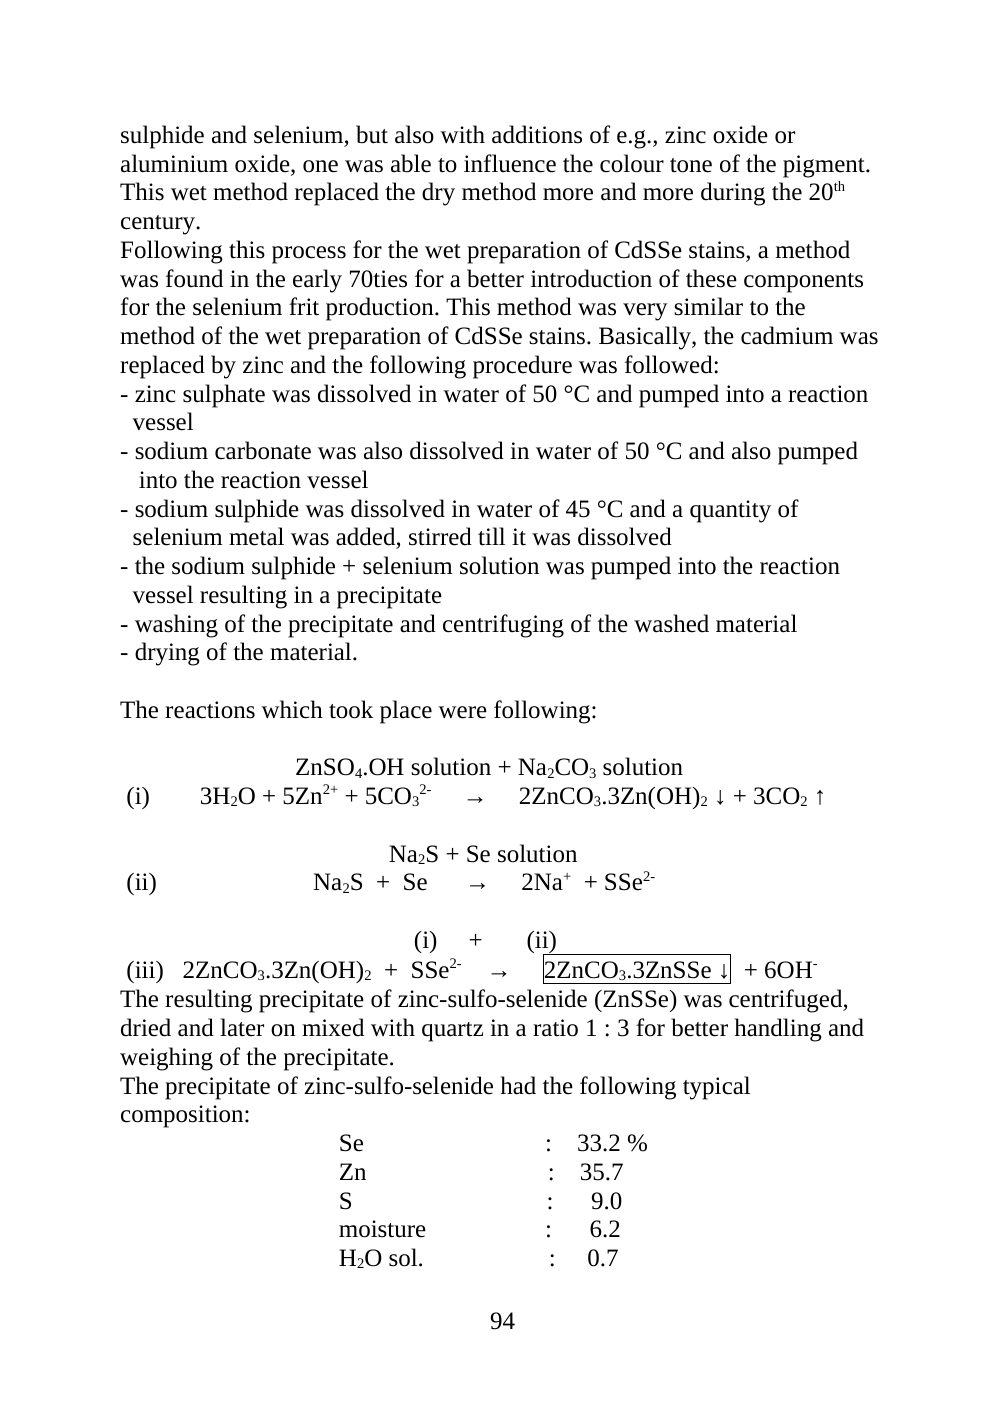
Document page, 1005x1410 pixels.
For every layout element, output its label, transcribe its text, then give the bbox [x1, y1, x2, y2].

text selenium metal was added, stirred till it was dissolved [120, 522, 885, 551]
text into the reaction vessel [120, 465, 885, 494]
text - sodium carbonate was also dissolved in water of 50 °C and also pumped [120, 436, 885, 465]
text 2ZnCO3.3ZnSSe ↓ [544, 955, 730, 983]
text vessel [120, 407, 885, 436]
text S : 9.0 [176, 1186, 885, 1214]
text Se : 33.2 % [120, 1128, 885, 1157]
text The precipitate of zinc-sulfo-selenide had the following typical composition: [120, 1071, 885, 1128]
text (ii) Na2S + Se → 2Na+ + SSe2- [120, 867, 885, 896]
text The reactions which took place were following: [120, 695, 885, 724]
text moisture : 6.2 [176, 1214, 885, 1243]
text (i) 3H2O + 5Zn2+ + 5CO32- → 2ZnCO3.3Zn(OH)2 ↓ + 3CO2 ↑ [120, 781, 885, 810]
text sulphide and selenium, but also with additions of e.g., zinc oxide or aluminium oxide, one was able to influence the colour tone of the pigment. This wet method replaced the dry method more and more during the 20th century. [120, 120, 885, 235]
text - drying of the material. [120, 637, 885, 666]
text vessel resulting in a precipitate [120, 580, 885, 609]
text Zn : 35.7 [176, 1157, 885, 1186]
text - zinc sulphate was dissolved in water of 50 °C and pumped into a reaction [120, 379, 885, 407]
text + 6OH- [731, 954, 885, 984]
text - the sodium sulphide + selenium solution was pumped into the reaction [120, 551, 885, 580]
text The resulting precipitate of zinc-sulfo-selenide (ZnSSe) was centrifuged, dried and later on mixed with quartz in a ratio 1 : 3 for better handling and weighing of the precipitate. [120, 984, 885, 1071]
text - washing of the precipitate and centrifuging of the washed material [120, 609, 885, 637]
text Following this process for the wet preparation of CdSSe stains, a method was found in the early 70ties for a better introduction of these components for the selenium frit production. This method was very similar to the method of the wet preparation of CdSSe stains. Basically, the cadmium was replaced by zinc and the following procedure was followed: [120, 235, 885, 379]
text ZnSO4.OH solution + Na2CO3 solution [120, 752, 885, 781]
text Na2S + Se solution [120, 839, 885, 867]
text (i) + (ii) [120, 925, 885, 954]
text H2O sol. : 0.7 [176, 1243, 885, 1272]
text - sodium sulphide was dissolved in water of 45 °C and a quantity of [120, 494, 885, 522]
text (iii) 2ZnCO3.3Zn(OH)2 + SSe2- → [120, 954, 543, 984]
